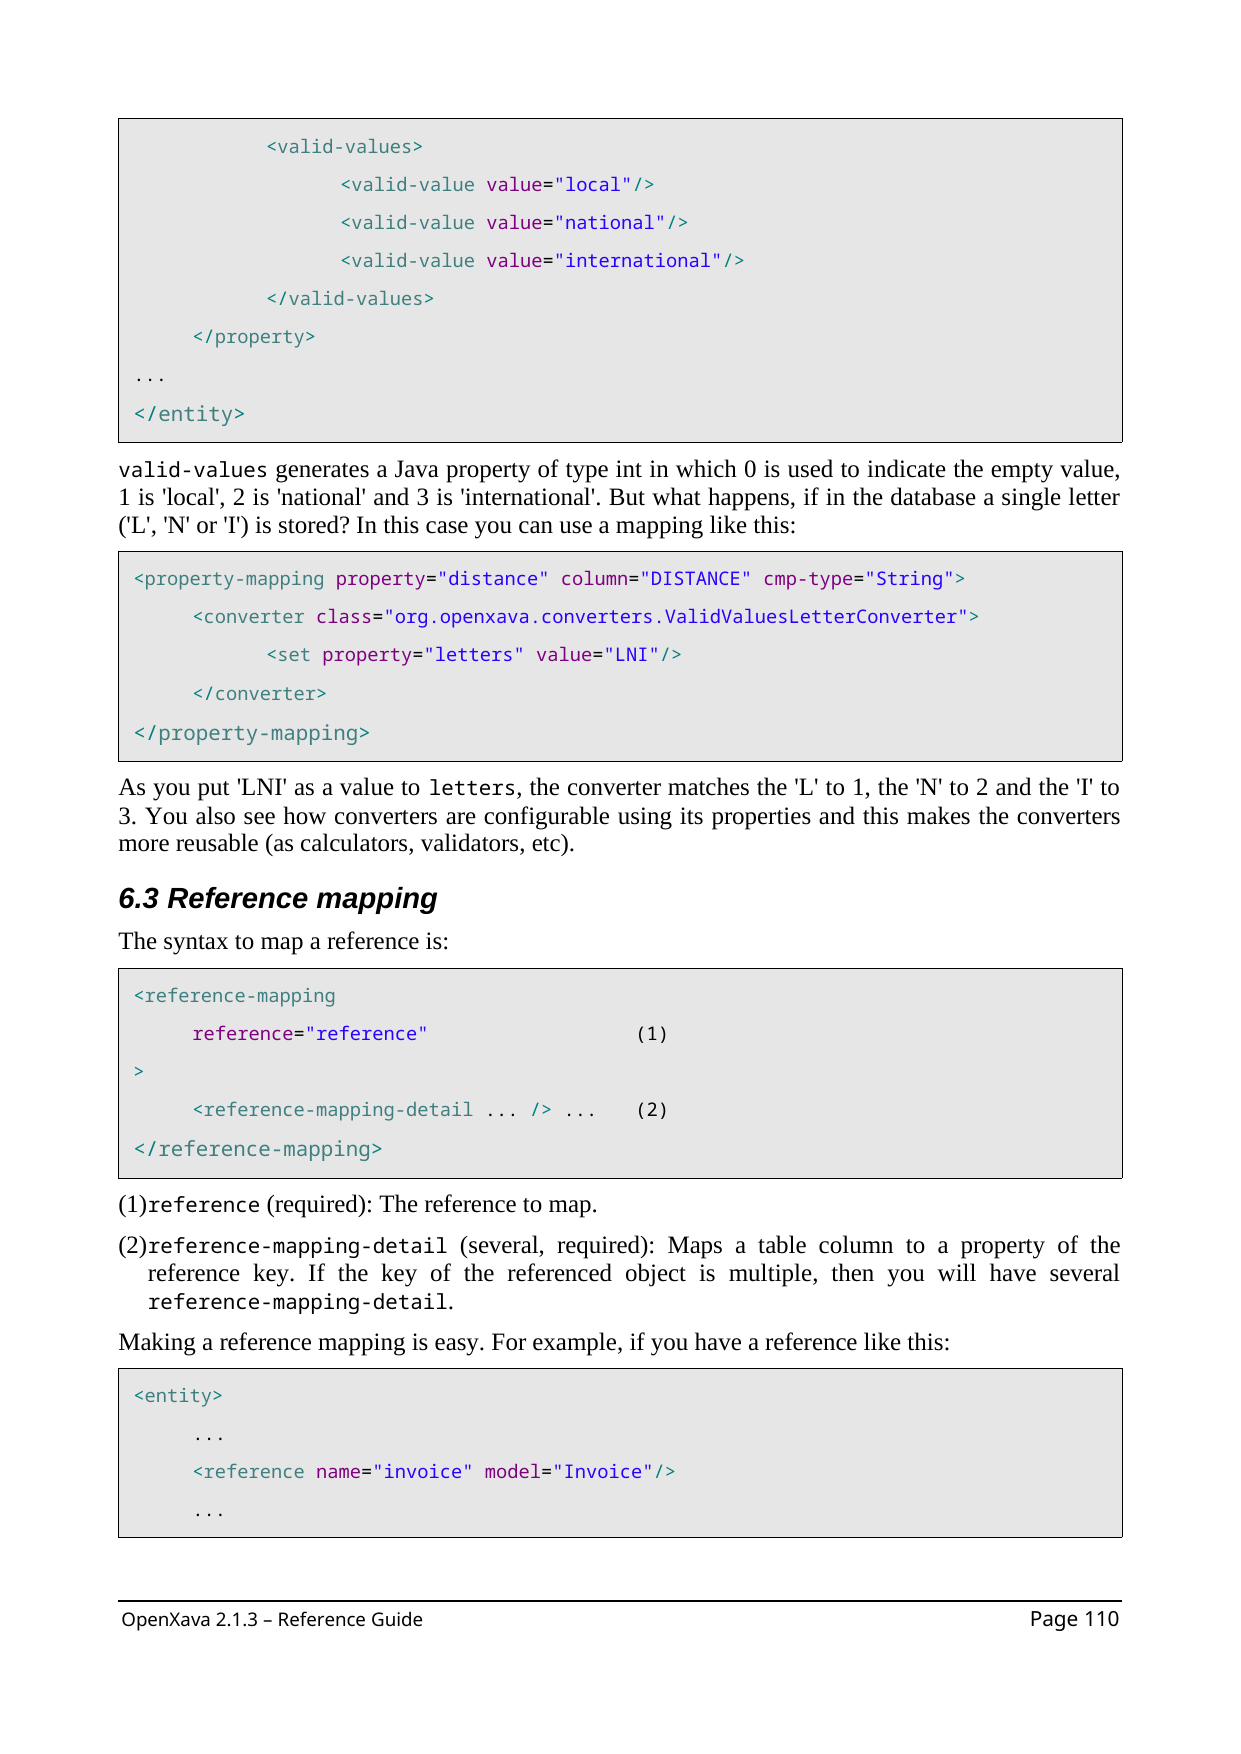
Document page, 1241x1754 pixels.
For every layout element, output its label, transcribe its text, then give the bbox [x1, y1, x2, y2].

text <valid-value value="local"/> [119, 156, 1122, 194]
text ... [119, 1406, 1122, 1444]
text </valid-values> [119, 270, 1122, 308]
text As you put 'LNI' as a value to letters, the converter matches the 'L' to 1, the 'N' to 2 and the 'I' to 3. You also see how converters are configurable using its properties and this makes the converters more reusable (as calculators, validators, etc). [118, 773, 1122, 857]
text </property> [119, 308, 1122, 346]
subtitle Reference mapping [118, 882, 1122, 915]
text > [119, 1044, 1122, 1082]
text </converter> [119, 665, 1122, 703]
text <set property="letters" value="LNI"/> [119, 627, 1122, 665]
text <property-mapping property="distance" column="DISTANCE" cmp-type="String"> [119, 552, 1122, 589]
text <valid-values> [119, 119, 1122, 156]
text reference="reference" (1) [119, 1006, 1122, 1044]
text <valid-value value="international"/> [119, 232, 1122, 270]
text <entity> [119, 1369, 1122, 1406]
text </reference-mapping> [119, 1120, 1122, 1178]
text ... [119, 346, 1122, 384]
text <reference-mapping-detail ... /> ... (2) [119, 1082, 1122, 1120]
text </property-mapping> [119, 703, 1122, 761]
list reference-mapping-detail (several, required): Maps a table column to a property of the reference key. If the key of the referenced object is multiple, then you will have several reference-mapping-detail. [118, 1231, 1122, 1315]
text Making a reference mapping is easy. For example, if you have a reference like this: [118, 1328, 1122, 1355]
text <reference-mapping [119, 969, 1122, 1006]
text </entity> [119, 384, 1122, 442]
text <valid-value value="national"/> [119, 194, 1122, 232]
text The syntax to map a reference is: [118, 927, 1122, 955]
text ... [119, 1482, 1122, 1537]
text valid-values generates a Java property of type int in which 0 is used to indicate the empty value, 1 is 'local', 2 is 'national' and 3 is 'international'. But what happens, if in the database a single letter ('L', 'N' or 'I') is stored? In this case you can use a mapping like this: [118, 455, 1122, 538]
list reference (required): The reference to map. [118, 1190, 1122, 1218]
text <converter class="org.openxava.converters.ValidValuesLetterConverter"> [119, 589, 1122, 627]
text <reference name="invoice" model="Invoice"/> [119, 1444, 1122, 1482]
